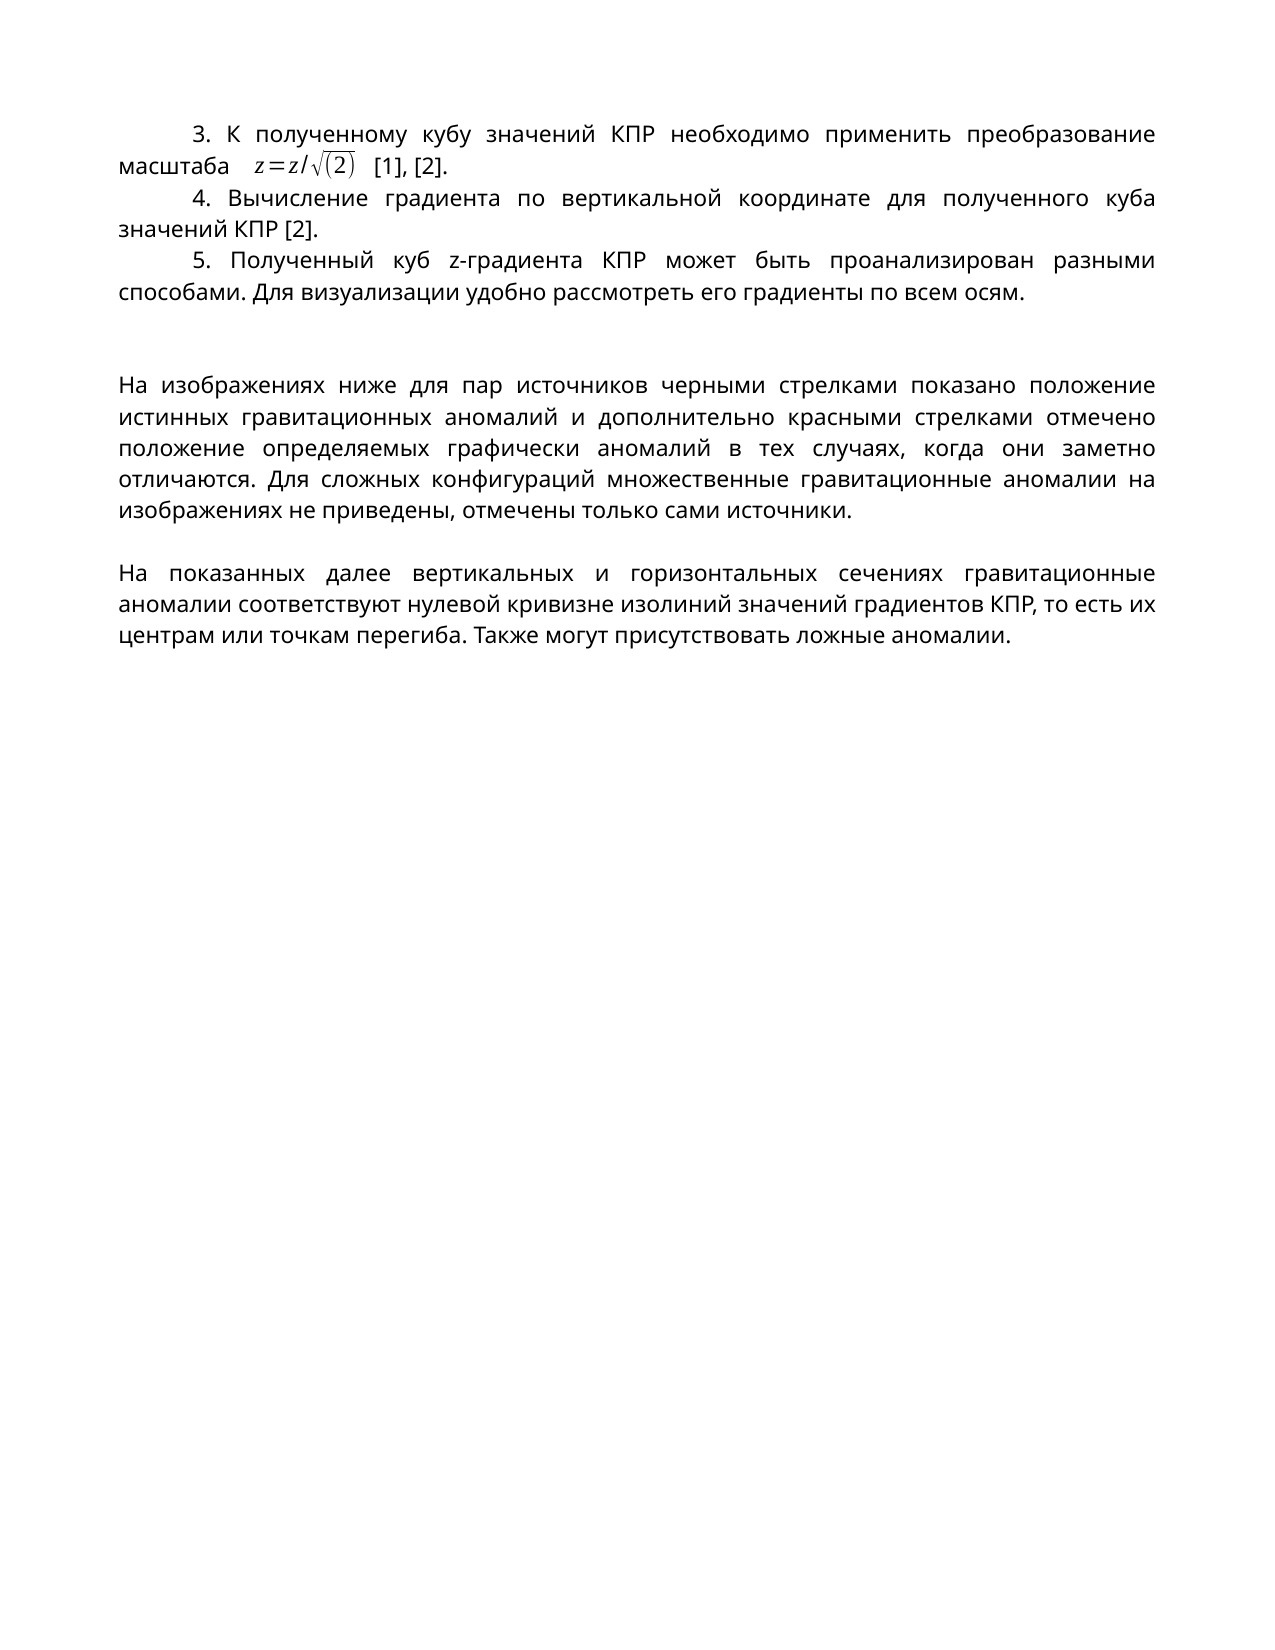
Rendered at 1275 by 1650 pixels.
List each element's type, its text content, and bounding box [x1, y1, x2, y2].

text На изображениях ниже для пар источников черными стрелками показано положение истинных гравитационных аномалий и дополнительно красными стрелками отмечено положение определяемых графически аномалий в тех случаях, когда они заметно отличаются. Для сложных конфигураций множественные гравитационные аномалии на изображениях не приведены, отмечены только сами источники. [118, 369, 1157, 525]
text 4. Вычисление градиента по вертикальной координате для полученного куба значений КПР [2]. [118, 182, 1157, 244]
text На показанных далее вертикальных и горизонтальных сечениях гравитационные аномалии соответствуют нулевой кривизне изолиний значений градиентов КПР, то есть их центрам или точкам перегиба. Также могут присутствовать ложные аномалии. [118, 557, 1157, 650]
text 5. Полученный куб z-градиента КПР может быть проанализирован разными способами. Для визуализации удобно рассмотреть его градиенты по всем осям. [118, 244, 1157, 307]
text 3. К полученному кубу значений КПР необходимо применить преобразование масштаба [1], [2]. [118, 118, 1157, 182]
